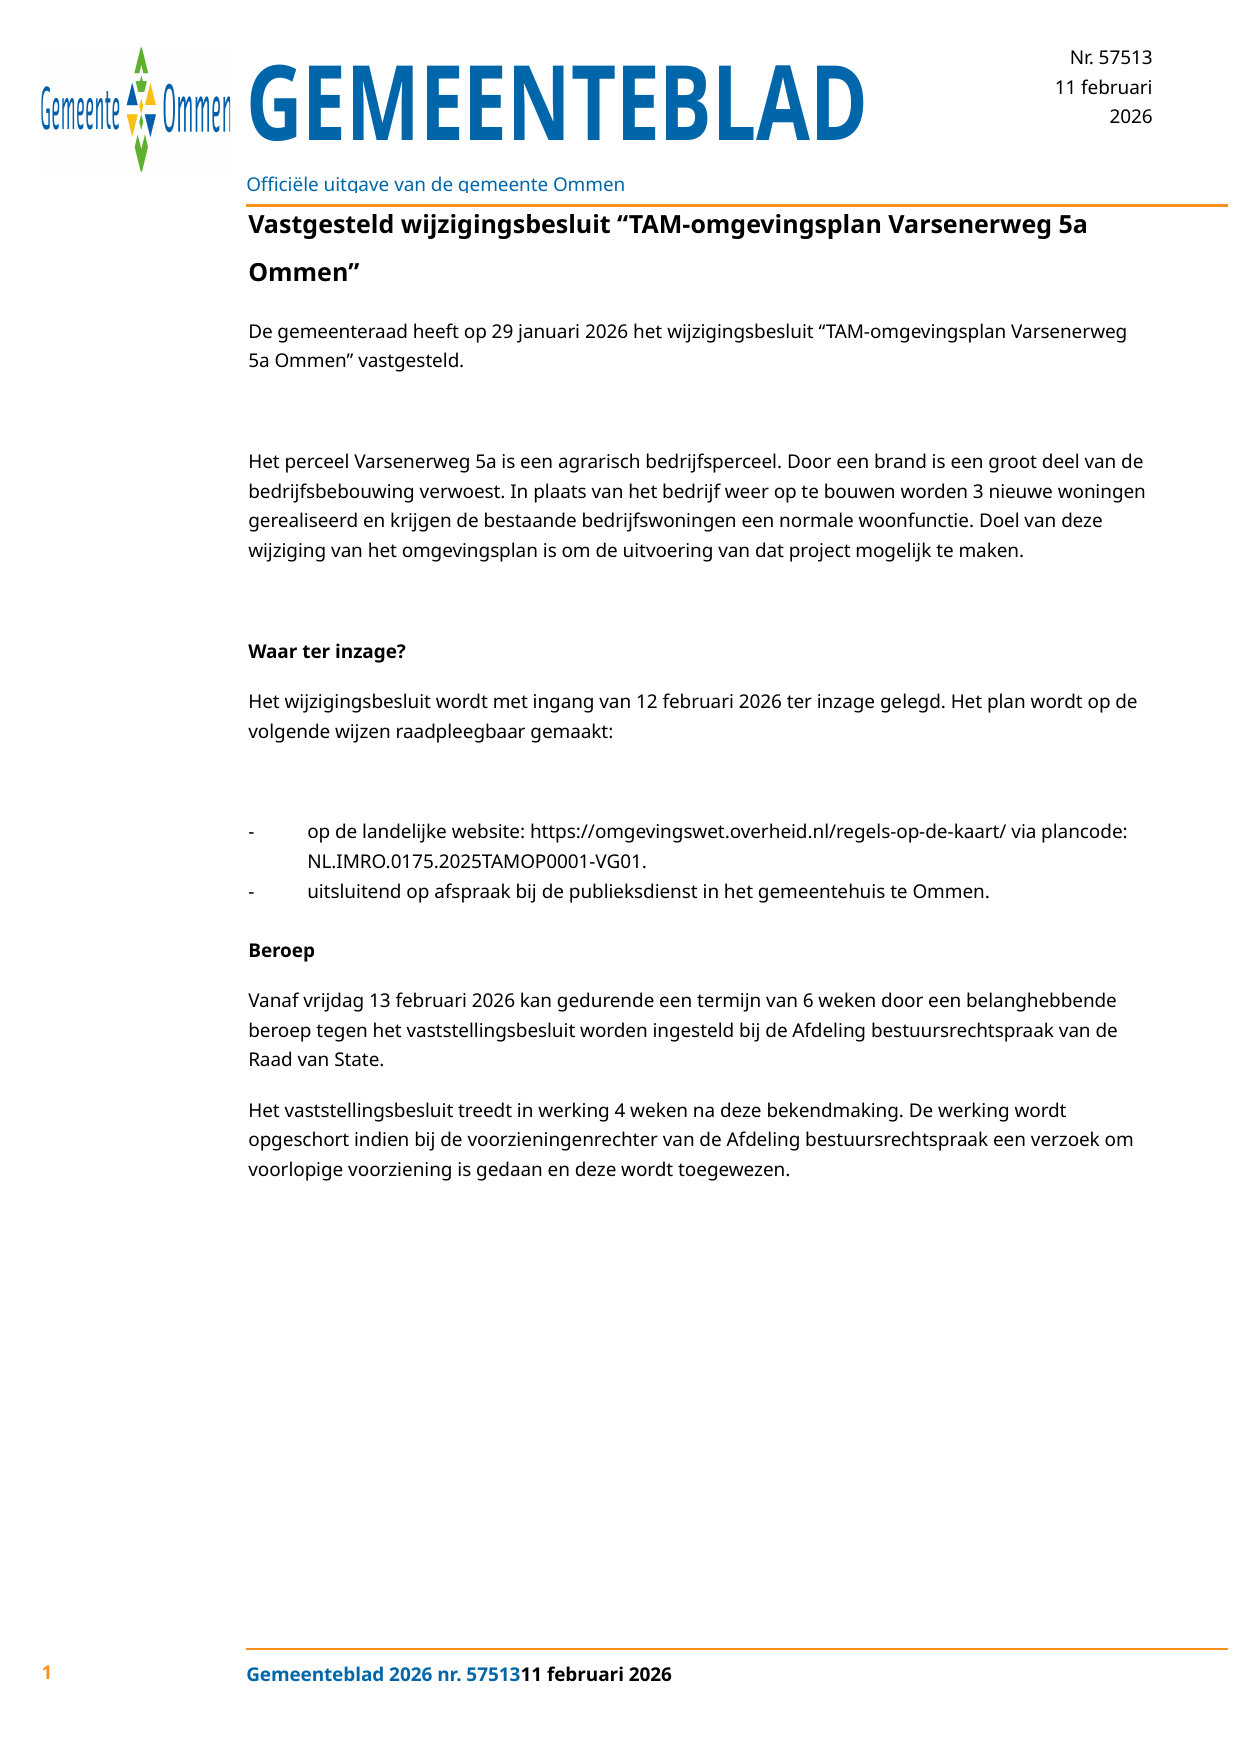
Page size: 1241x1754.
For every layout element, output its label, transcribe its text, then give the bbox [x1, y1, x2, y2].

text Vanaf vrijdag 13 februari 2026 kan gedurende een termijn van 6 weken door een belanghebbende beroep tegen het vaststellingsbesluit worden ingesteld bij de Afdeling bestuursrechtspraak van de Raad van State. [248, 987, 1152, 1072]
text De gemeenteraad heeft op 29 januari 2026 het wijzigingsbesluit “TAM-omgevingsplan Varsenerweg 5a Ommen” vastgesteld. [248, 318, 1152, 373]
list uitsluitend op afspraak bij de publieksdienst in het gemeentehuis te Ommen. [248, 878, 1152, 904]
text Het perceel Varsenerweg 5a is een agrarisch bedrijfsperceel. Door een brand is een groot deel van de bedrijfsbebouwing verwoest. In plaats van het bedrijf weer op te bouwen worden 3 nieuwe woningen gerealiseerd en krijgen de bestaande bedrijfswoningen een normale woonfunctie. Doel van deze wijziging van het omgevingsplan is om de uitvoering van dat project mogelijk te maken. [248, 448, 1152, 563]
text Beroep [248, 937, 1152, 963]
text Het vaststellingsbesluit treedt in werking 4 weken na deze bekendmaking. De werking wordt opgeschort indien bij de voorzieningenrechter van de Afdeling bestuursrechtspraak een verzoek om voorlopige voorziening is gedaan en deze wordt toegewezen. [248, 1097, 1152, 1182]
picture [41, 47, 231, 172]
text Het wijzigingsbesluit wordt met ingang van 12 februari 2026 ter inzage gelegd. Het plan wordt op de volgende wijzen raadpleegbaar gemaakt: [248, 688, 1152, 744]
text Waar ter inzage? [248, 638, 1152, 664]
list op de landelijke website: https://omgevingswet.overheid.nl/regels-op-de-kaart/ via plancode: NL.IMRO.0175.2025TAMOP0001-VG01. [248, 819, 1152, 874]
text Vastgesteld wijzigingsbesluit “TAM-omgevingsplan Varsenerweg 5a Ommen” [248, 207, 1152, 288]
